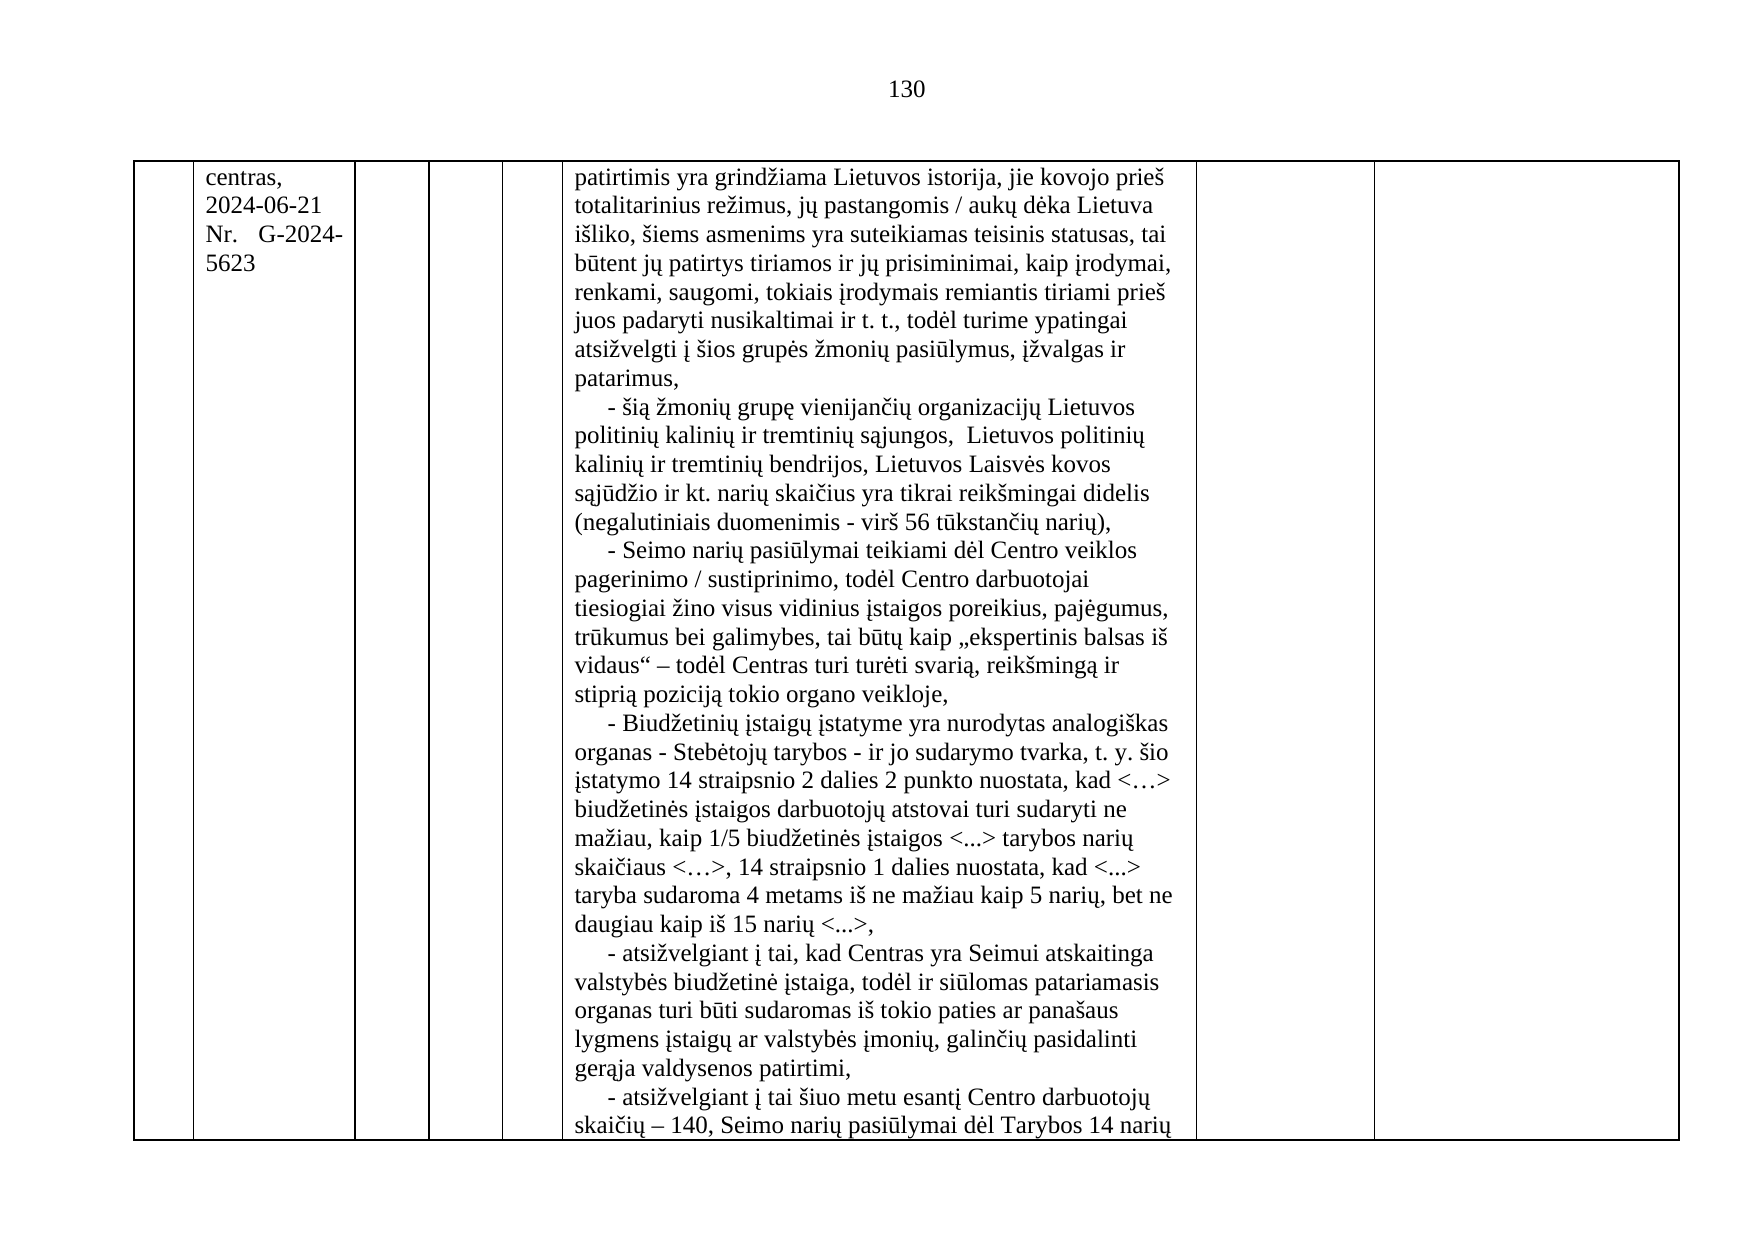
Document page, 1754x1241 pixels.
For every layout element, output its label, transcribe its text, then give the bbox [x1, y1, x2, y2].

table_cell [503, 162, 562, 1139]
table_cell [135, 162, 193, 1139]
table_cell [430, 162, 502, 1139]
table_cell centras, 2024-06-21 Nr. G-2024-5623 [194, 162, 354, 1139]
table_cell patirtimis yra grindžiama Lietuvos istorija, jie kovojo prieš totalitarinius režimus, jų pastangomis / aukų dėka Lietuva išliko, šiems asmenims yra suteikiamas teisinis statusas, tai būtent jų patirtys tiriamos ir jų prisiminimai, kaip įrodymai, renkami, saugomi, tokiais įrodymais remiantis tiriami prieš juos padaryti nusikaltimai ir t. t., todėl turime ypatingai atsižvelgti į šios grupės žmonių pasiūlymus, įžvalgas ir patarimus, - šią žmonių grupę vienijančių organizacijų Lietuvos politinių kalinių ir tremtinių sąjungos, Lietuvos politinių kalinių ir tremtinių bendrijos, Lietuvos Laisvės kovos sąjūdžio ir kt. narių skaičius yra tikrai reikšmingai didelis (negalutiniais duomenimis - virš 56 tūkstančių narių), - Seimo narių pasiūlymai teikiami dėl Centro veiklos pagerinimo / sustiprinimo, todėl Centro darbuotojai tiesiogiai žino visus vidinius įstaigos poreikius, pajėgumus, trūkumus bei galimybes, tai būtų kaip „ekspertinis balsas iš vidaus“ – todėl Centras turi turėti svarią, reikšmingą ir stiprią poziciją tokio organo veikloje, - Biudžetinių įstaigų įstatyme yra nurodytas analogiškas organas - Stebėtojų tarybos - ir jo sudarymo tvarka, t. y. šio įstatymo 14 straipsnio 2 dalies 2 punkto nuostata, kad <…> biudžetinės įstaigos darbuotojų atstovai turi sudaryti ne mažiau, kaip 1/5 biudžetinės įstaigos <...> tarybos narių skaičiaus <…>, 14 straipsnio 1 dalies nuostata, kad <...> taryba sudaroma 4 metams iš ne mažiau kaip 5 narių, bet ne daugiau kaip iš 15 narių <...>, - atsižvelgiant į tai, kad Centras yra Seimui atskaitinga valstybės biudžetinė įstaiga, todėl ir siūlomas patariamasis organas turi būti sudaromas iš tokio paties ar panašaus lygmens įstaigų ar valstybės įmonių, galinčių pasidalinti gerąja valdysenos patirtimi, - atsižvelgiant į tai šiuo metu esantį Centro darbuotojų skaičių – 140, Seimo narių pasiūlymai dėl Tarybos 14 narių [563, 162, 1196, 1139]
table_cell [1375, 162, 1678, 1139]
table_cell [1197, 162, 1374, 1139]
table_cell [356, 162, 428, 1139]
